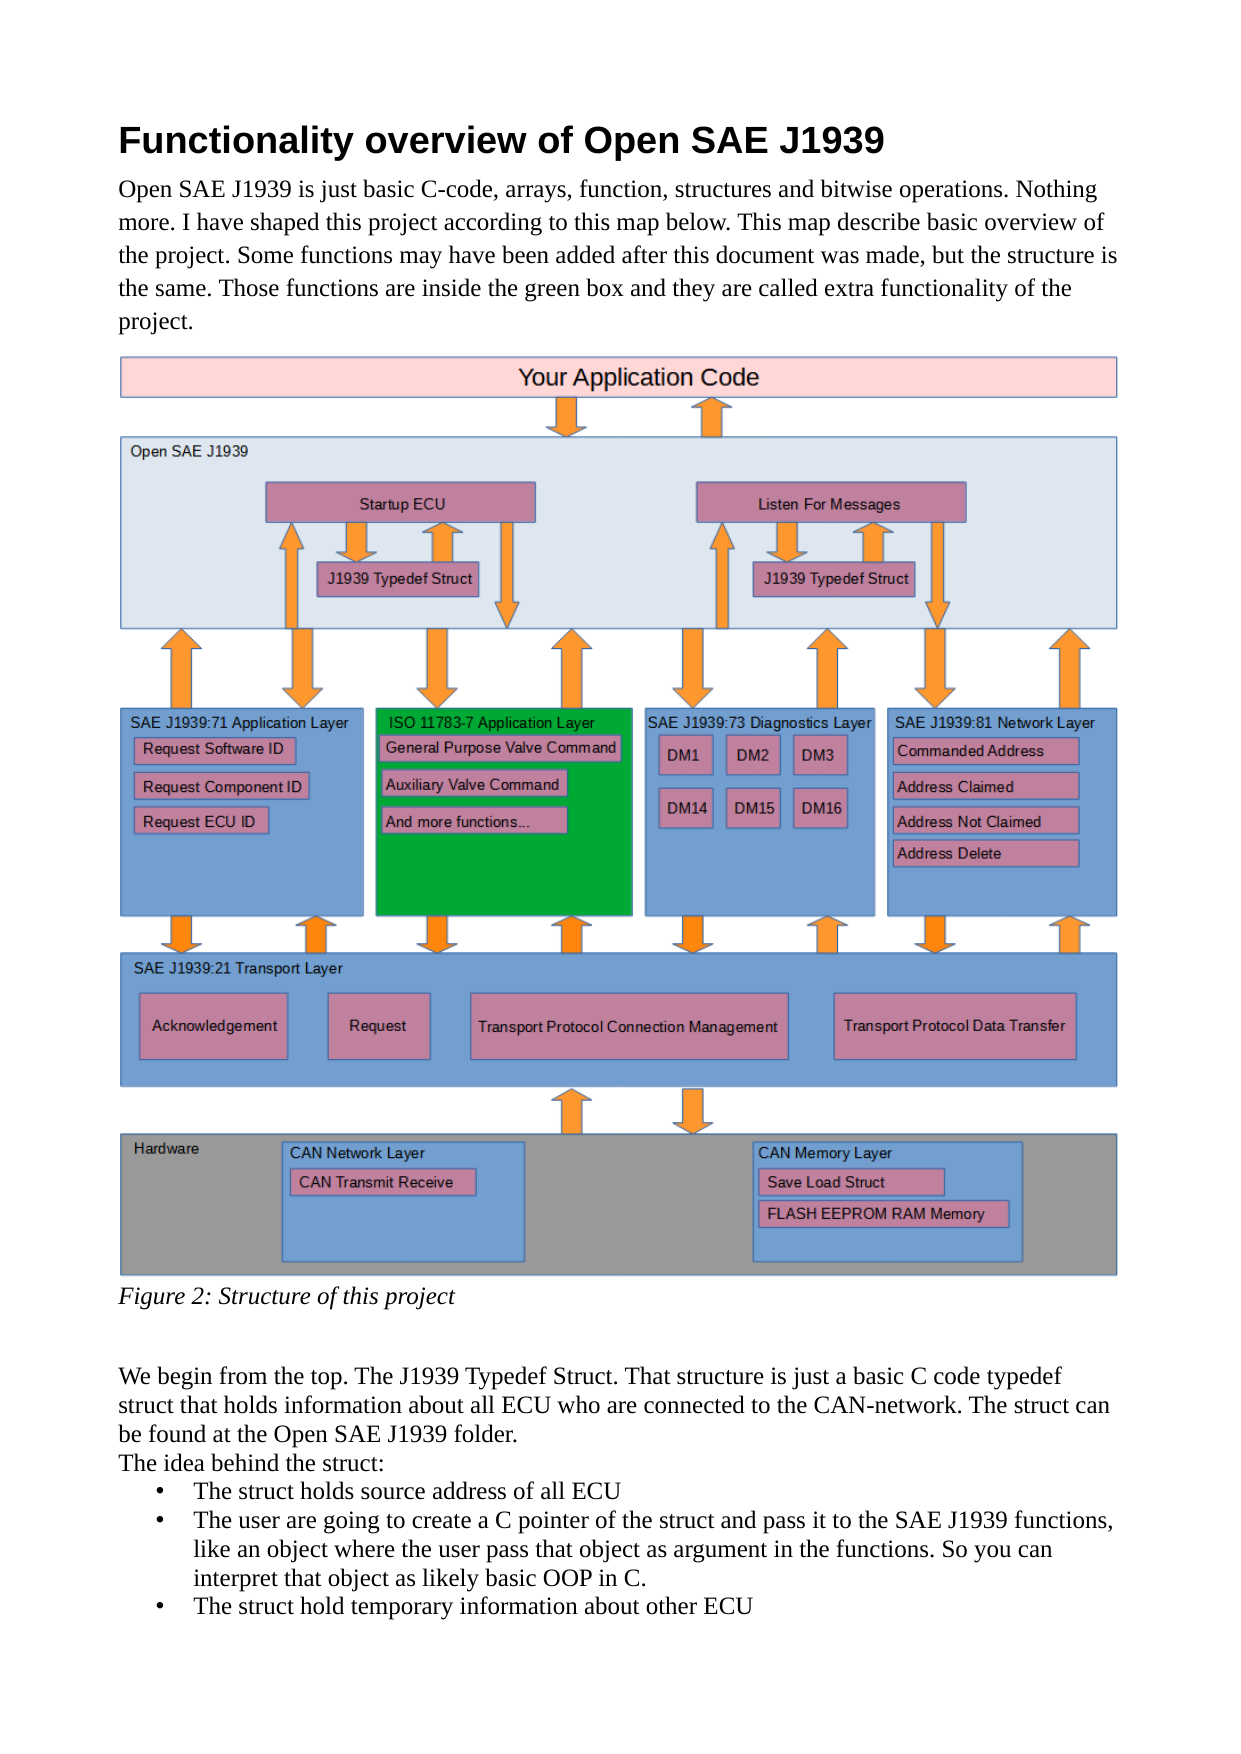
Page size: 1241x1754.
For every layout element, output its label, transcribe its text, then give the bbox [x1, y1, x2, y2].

text Figure 2: Structure of this project [118, 1281, 1122, 1309]
picture [118, 353, 1123, 1281]
list The user are going to create a C pointer of the struct and pass it to the SAE J1939 functions, like an object where the user pass that object as argument in the functions. So you can interpret that object as likely basic OOP in C. [156, 1505, 1122, 1591]
subtitle Functionality overview of Open SAE J1939 [118, 118, 1122, 162]
text Open SAE J1939 is just basic C-code, arrays, function, structures and bitwise operations. Nothing more. I have shaped this project according to this map below. This map describe basic overview of the project. Some functions may have been added after this document was made, but the structure is the same. Those functions are inside the green box and they are called extra functionality of the project. [118, 174, 1122, 335]
list The struct hold temporary information about other ECU [156, 1591, 1122, 1620]
text We begin from the top. The J1939 Typedef Struct. That structure is just a basic C code typedef struct that holds information about all ECU who are connected to the CAN-network. The struct can be found at the Open SAE J1939 folder. [118, 1361, 1122, 1448]
list The struct holds source address of all ECU [156, 1476, 1122, 1505]
text The idea behind the struct: [118, 1448, 1122, 1476]
